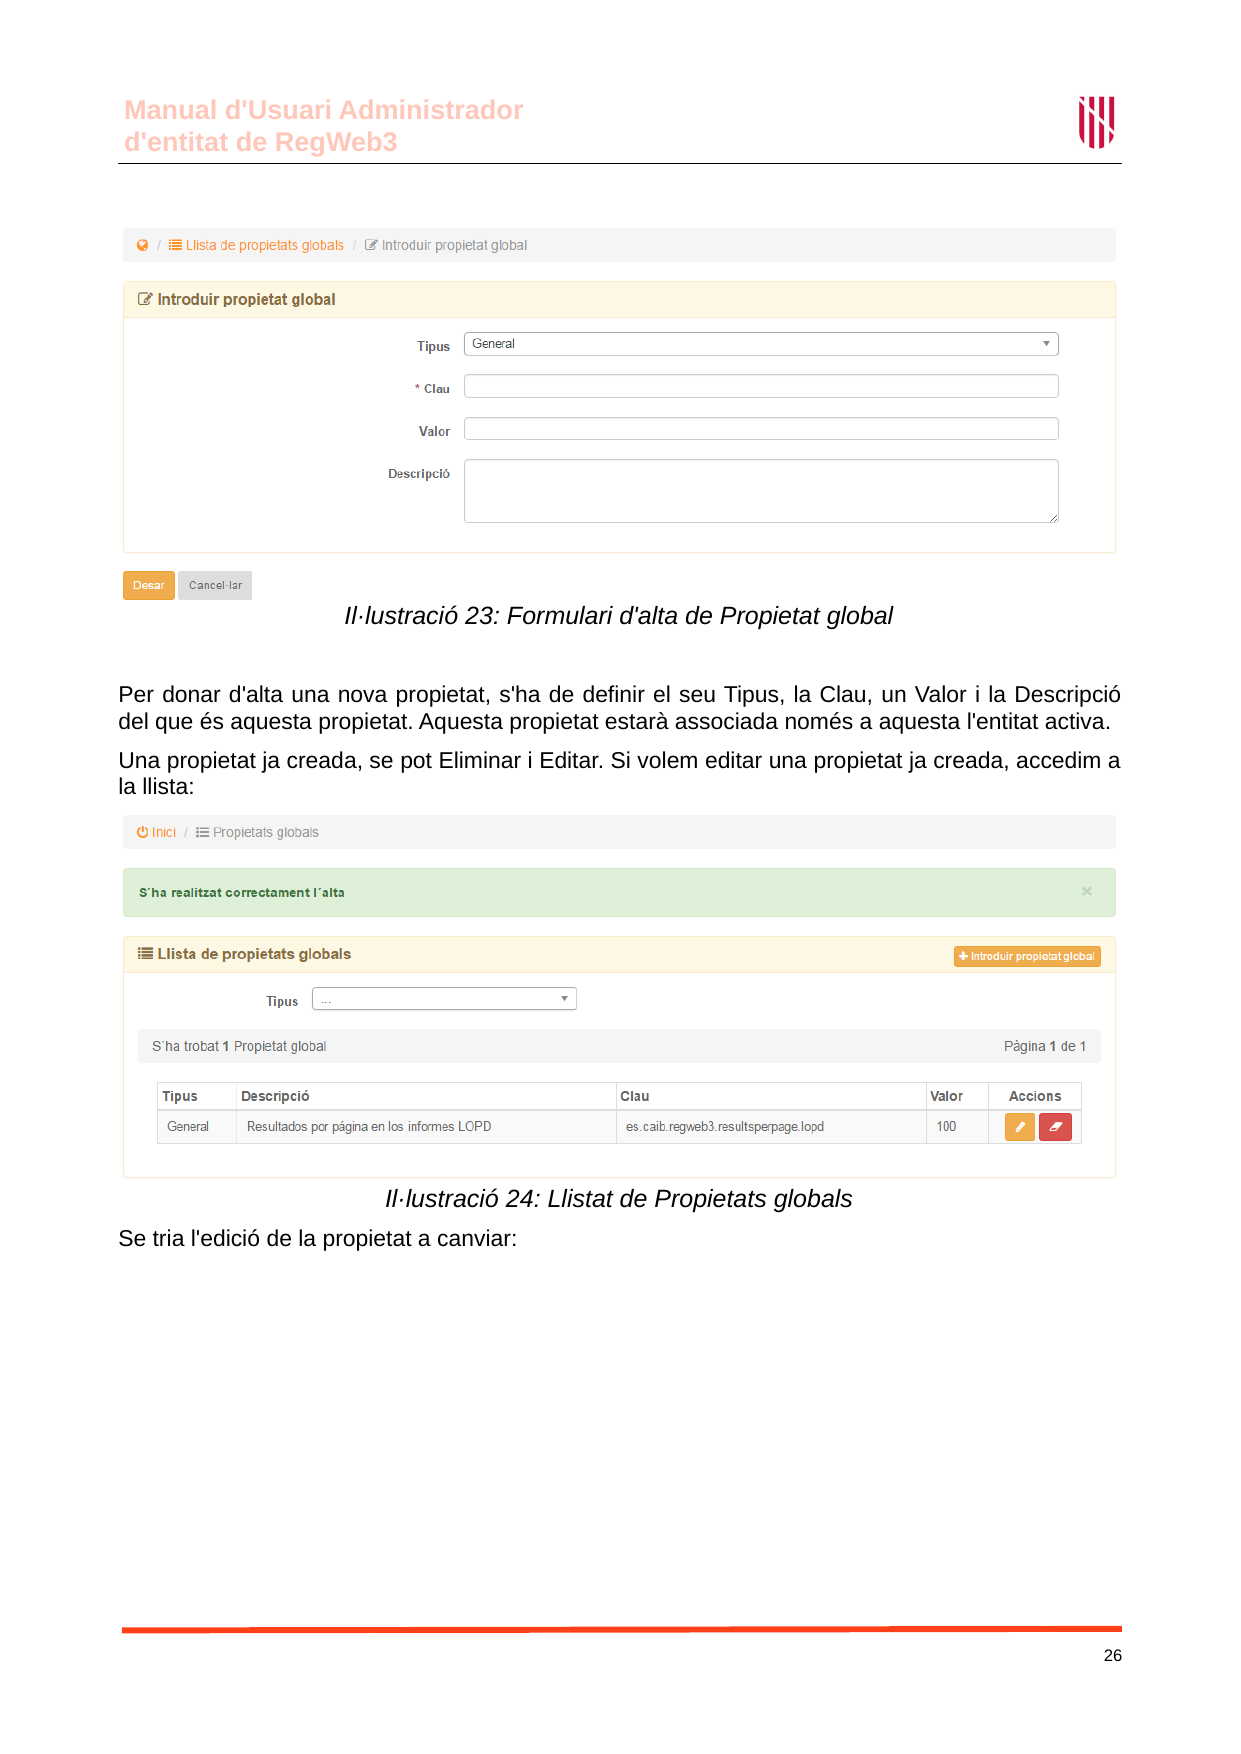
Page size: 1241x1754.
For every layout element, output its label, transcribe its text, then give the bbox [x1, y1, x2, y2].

text Se tria l'edició de la propietat a canviar: [118, 1225, 1122, 1252]
text Una propietat ja creada, se pot Eliminar i Editar. Si volem editar una propietat ja creada, accedim a la llista: [118, 747, 1122, 799]
text Per donar d'alta una nova propietat, s'ha de definir el seu Tipus, la Clau, un Valor i la Descripció del que és aquesta propietat. Aquesta propietat estarà associada només a aquesta l'entitat activa. [118, 681, 1122, 734]
text Il·lustració 24: Llistat de Propietats globals [118, 1184, 1122, 1213]
text Il·lustració 23: Formulari d'alta de Propietat global [118, 602, 1122, 630]
picture [1076, 94, 1117, 150]
